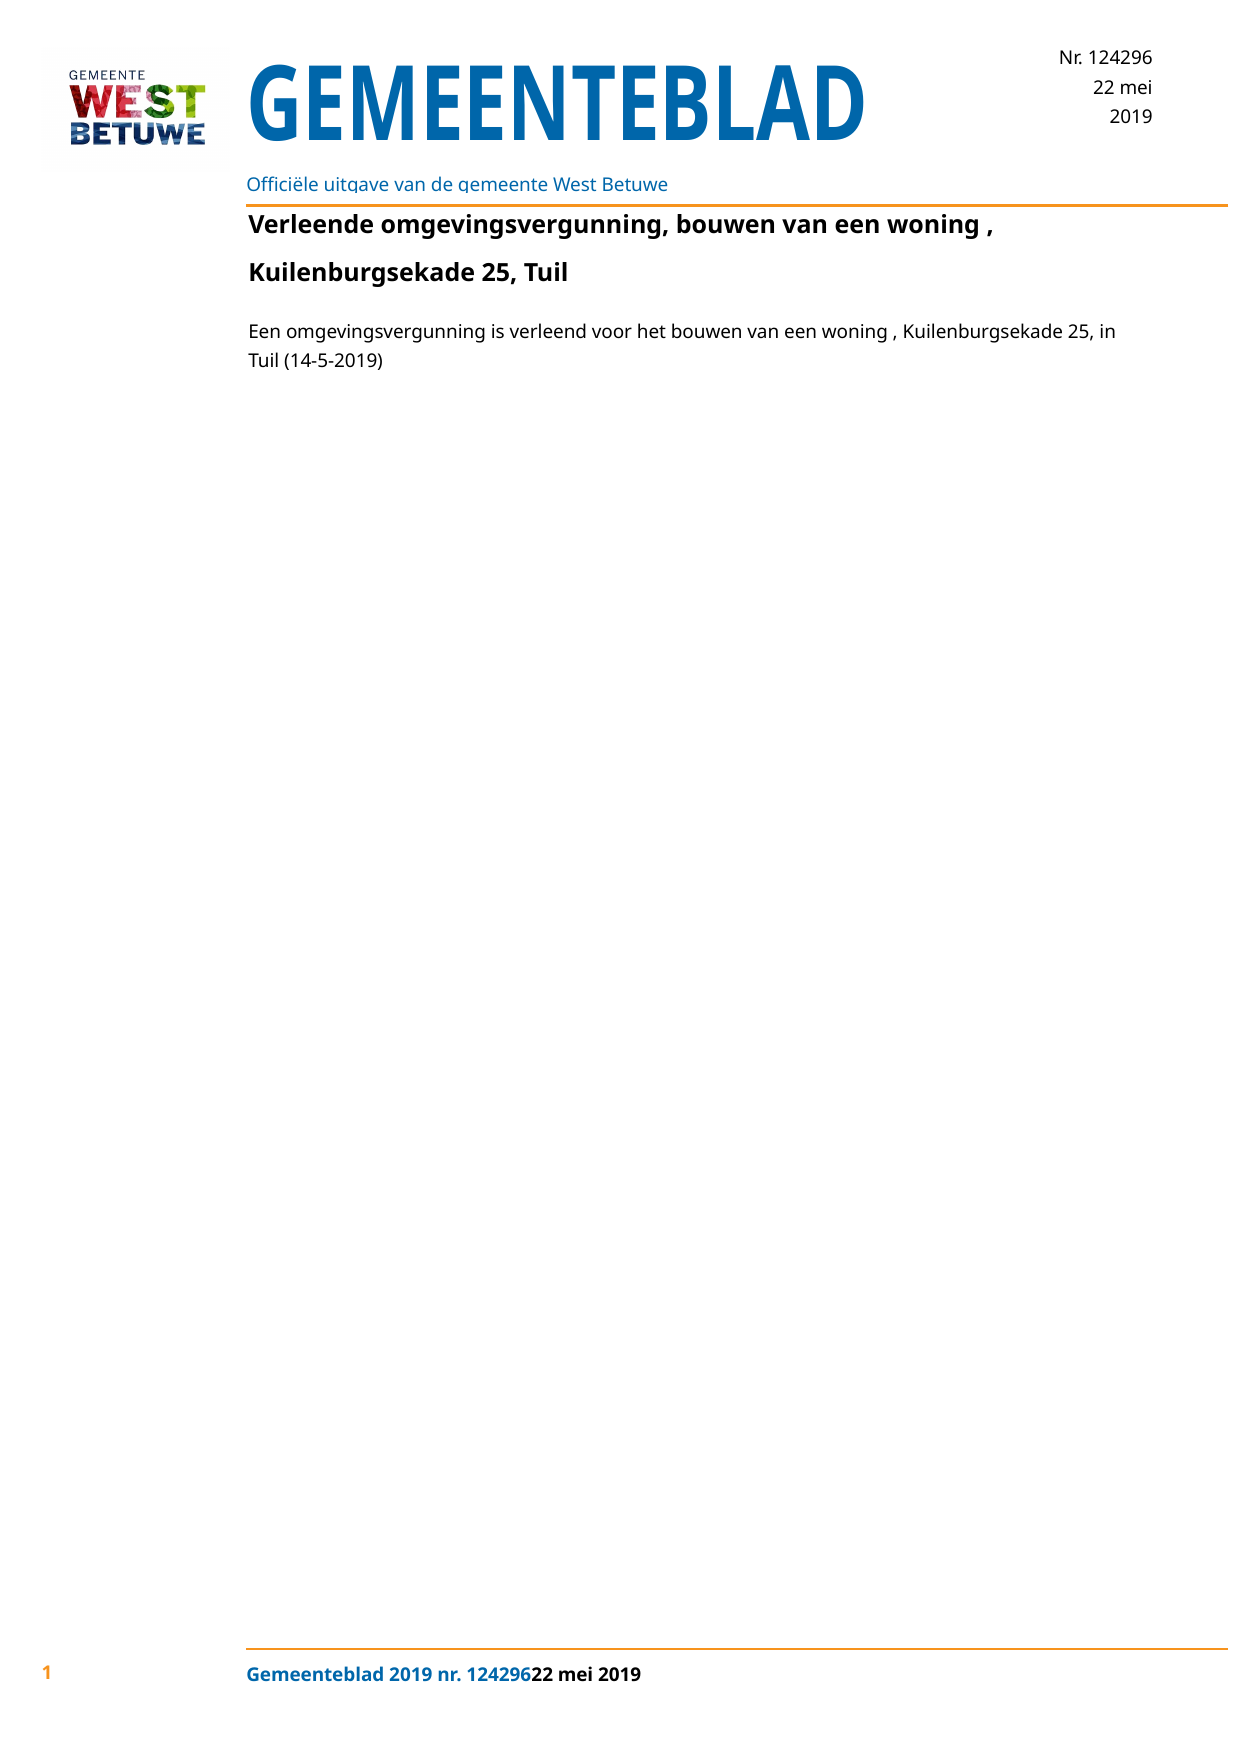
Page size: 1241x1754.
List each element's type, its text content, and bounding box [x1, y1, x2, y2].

picture [41, 47, 231, 172]
text Verleende omgevingsvergunning, bouwen van een woning , Kuilenburgsekade 25, Tuil [248, 207, 1152, 288]
text Een omgevingsvergunning is verleend voor het bouwen van een woning , Kuilenburgsekade 25, in Tuil (14-5-2019) [248, 318, 1152, 373]
